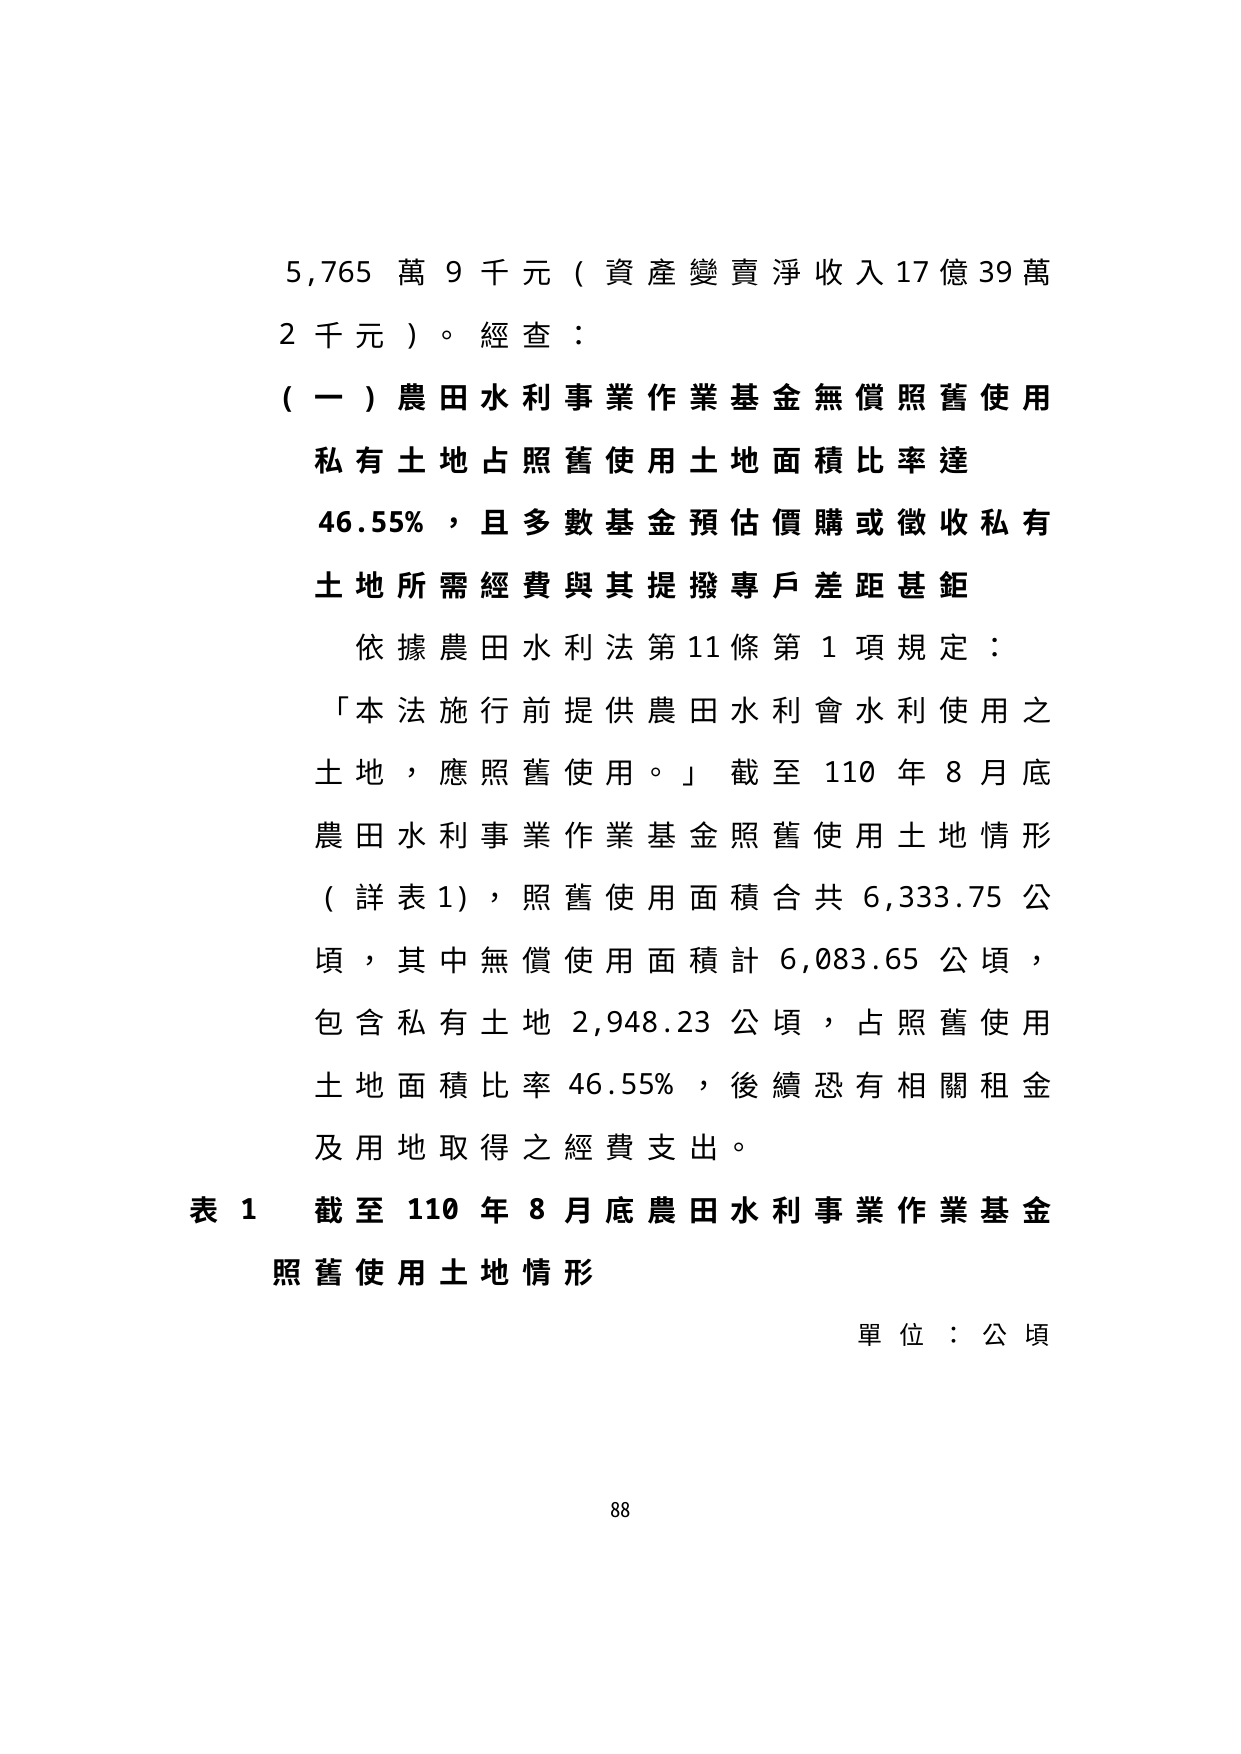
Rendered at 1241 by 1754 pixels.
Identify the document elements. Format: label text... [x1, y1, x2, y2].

text 表1 截至110年8月底農田水利事業作業基金照舊使用土地情形 [183, 1167, 1058, 1292]
text 5,765萬9千元(資產變賣淨收入17億39萬2千元)。經查： [242, 229, 1058, 354]
text 依據農田水利法第11條第1項規定：「本法施行前提供農田水利會水利使用之土地，應照舊使用。」截至110年8月底農田水利事業作業基金照舊使用土地情形(詳表1)，照舊使用面積合共6,333.75公頃，其中無償使用面積計6,083.65公頃，包含私有土地2,948.23公頃，占照舊使用土地面積比率46.55%，後續恐有相關租金及用地取得之經費支出。 [271, 604, 1058, 1167]
text (一)農田水利事業作業基金無償照舊使用私有土地占照舊使用土地面積比率達46.55%，且多數基金預估價購或徵收私有土地所需經費與其提撥專戶差距甚鉅 [242, 354, 1058, 604]
text 單位：公頃 [183, 1292, 1058, 1354]
